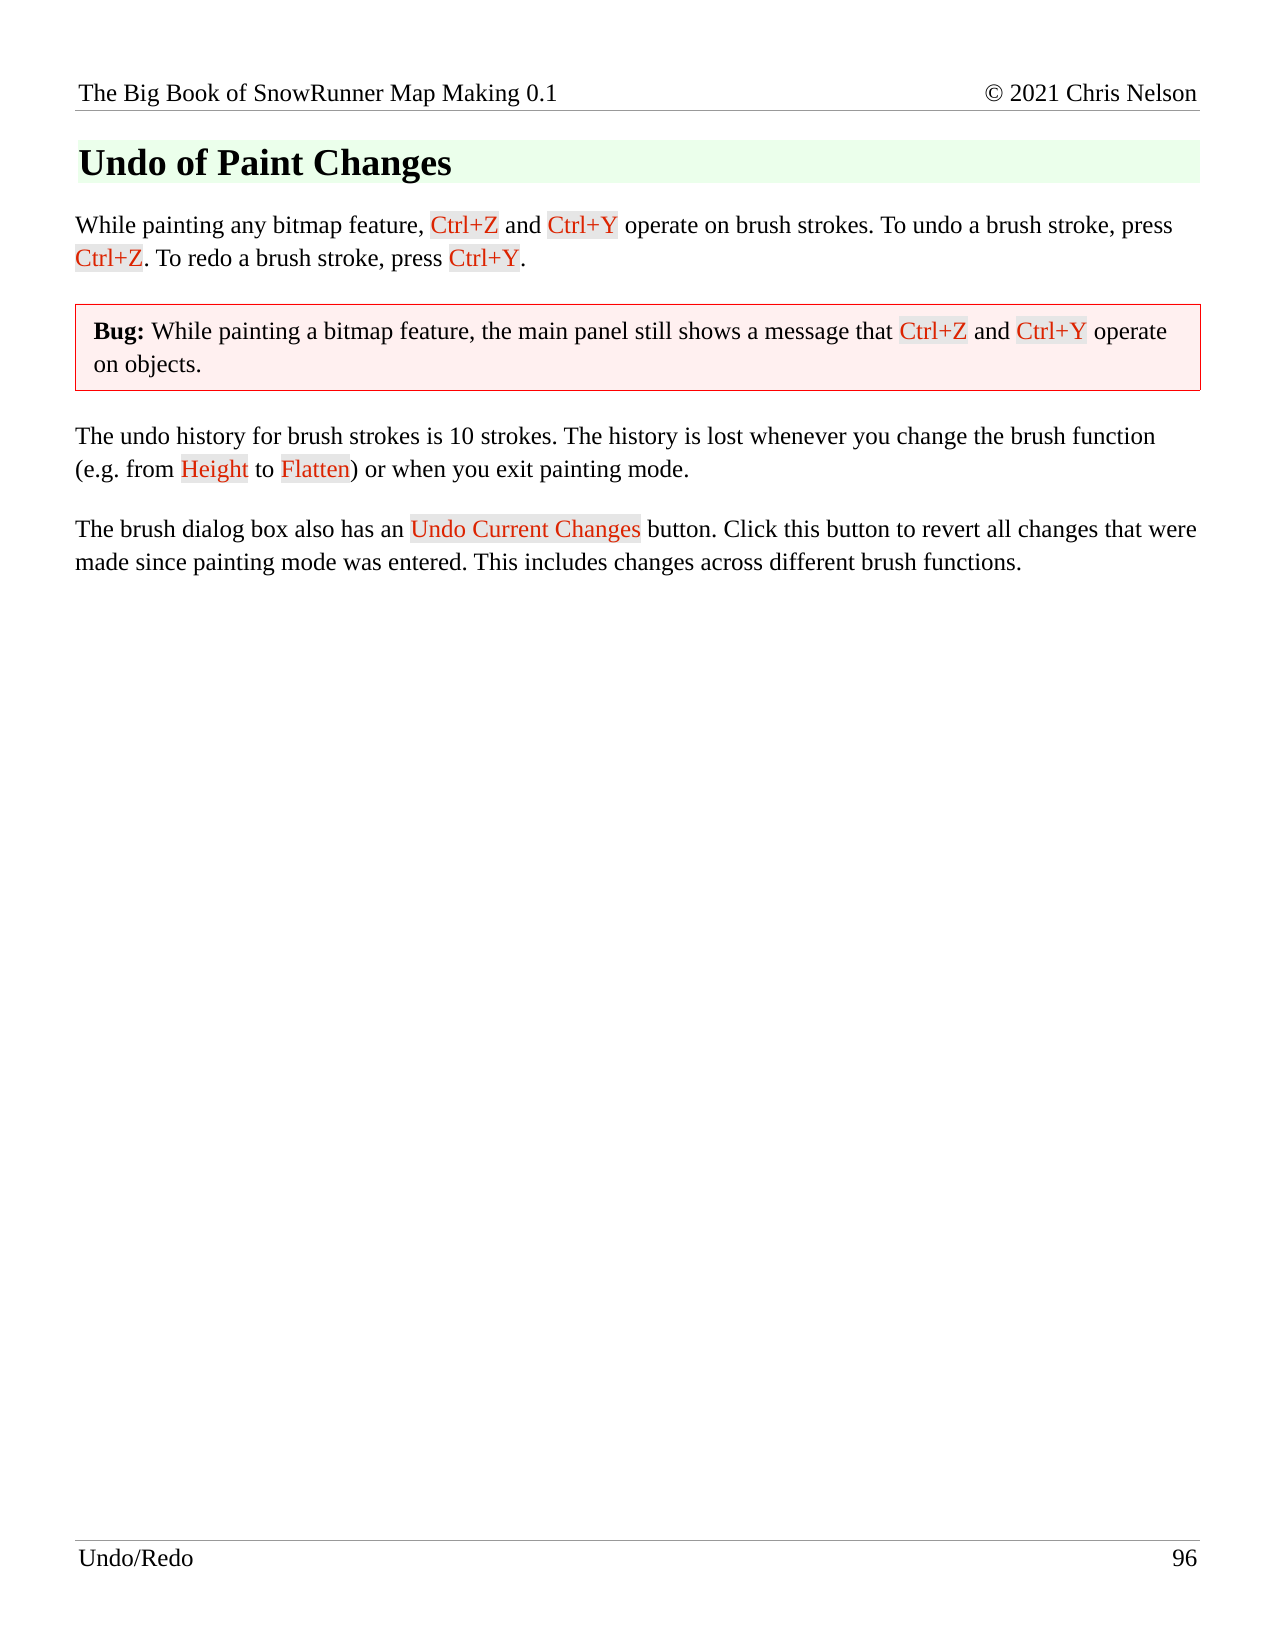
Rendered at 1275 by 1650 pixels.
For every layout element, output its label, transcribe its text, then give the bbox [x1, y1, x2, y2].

text The undo history for brush strokes is 10 strokes. The history is lost whenever you change the brush function (e.g. from Height to Flatten) or when you exit painting mode. [75, 421, 1200, 483]
text While painting any bitmap feature, Ctrl+Z and Ctrl+Y operate on brush strokes. To undo a brush stroke, press Ctrl+Z. To redo a brush stroke, press Ctrl+Y. [75, 211, 1200, 272]
list While painting a bitmap feature, the main panel still shows a message that Ctrl+Z and Ctrl+Y operate on objects. [76, 305, 1200, 390]
subtitle Undo of Paint Changes [78, 140, 1200, 183]
text The brush dialog box also has an Undo Current Changes button. Click this button to revert all changes that were made since painting mode was entered. This includes changes across different brush functions. [75, 514, 1200, 576]
